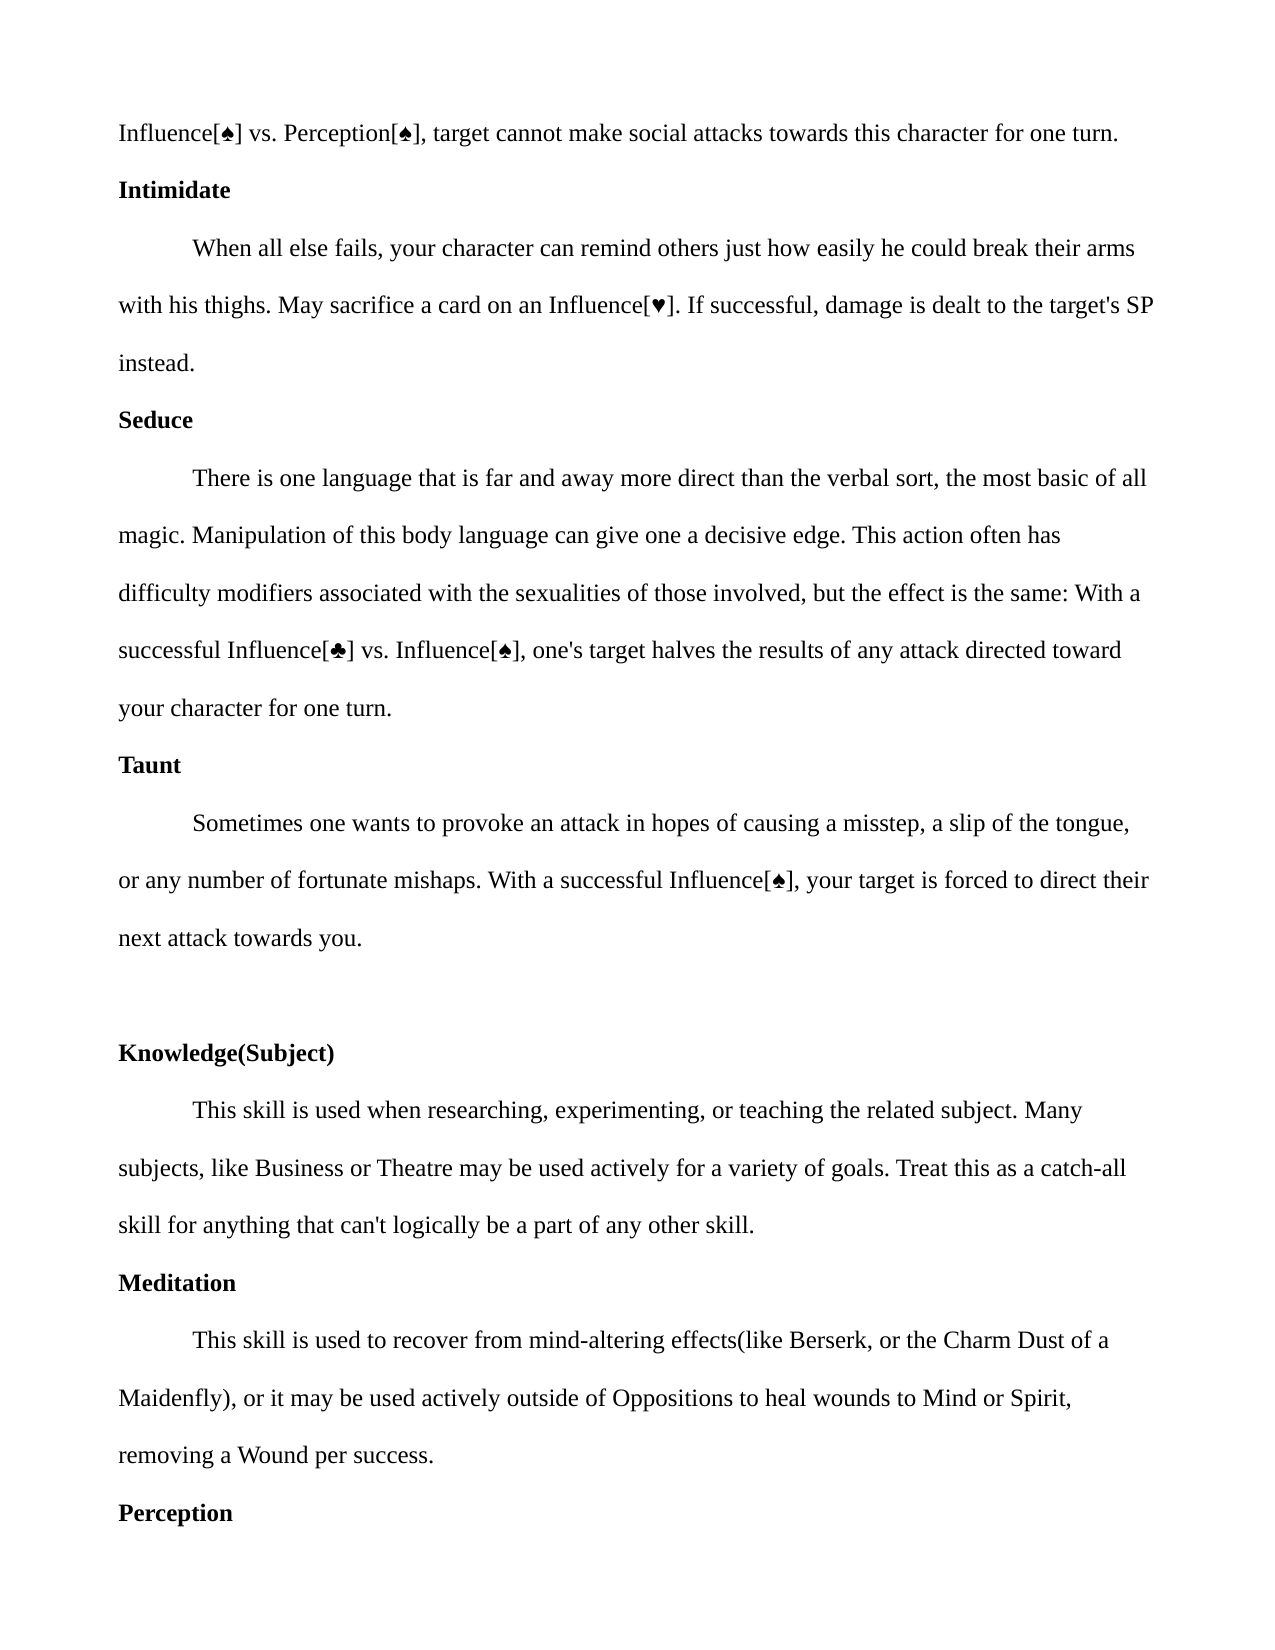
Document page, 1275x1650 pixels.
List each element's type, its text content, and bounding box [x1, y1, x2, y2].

text When all else fails, your character can remind others just how easily he could break their arms with his thighs. May sacrifice a card on an Influence[♥]. If successful, damage is dealt to the target's SP instead. [118, 233, 1157, 377]
text Seduce [118, 406, 1157, 434]
text Meditation [118, 1268, 1157, 1297]
text Taunt [118, 751, 1157, 779]
text Knowledge(Subject) [118, 1038, 1157, 1067]
text There is one language that is far and away more direct than the verbal sort, the most basic of all magic. Manipulation of this body language can give one a decisive edge. This action often has difficulty modifiers associated with the sexualities of those involved, but the effect is the same: With a successful Influence[♣] vs. Influence[♠], one's target halves the results of any attack directed toward your character for one turn. [118, 463, 1157, 722]
text Perception [118, 1498, 1157, 1527]
text This skill is used when researching, experimenting, or teaching the related subject. Many subjects, like Business or Theatre may be used actively for a variety of goals. Treat this as a catch-all skill for anything that can't logically be a part of any other skill. [118, 1096, 1157, 1239]
text Sometimes one wants to provoke an attack in hopes of causing a misstep, a slip of the tongue, or any number of fortunate mishaps. With a successful Influence[♠], your target is forced to direct their next attack towards you. [118, 808, 1157, 952]
text This skill is used to recover from mind-altering effects(like Berserk, or the Charm Dust of a [118, 1326, 1157, 1354]
text Intimidate [118, 176, 1157, 204]
text Influence[♠] vs. Perception[♠], target cannot make social attacks towards this character for one turn. [118, 118, 1157, 147]
text Maidenfly), or it may be used actively outside of Oppositions to heal wounds to Mind or Spirit, removing a Wound per success. [118, 1383, 1157, 1469]
